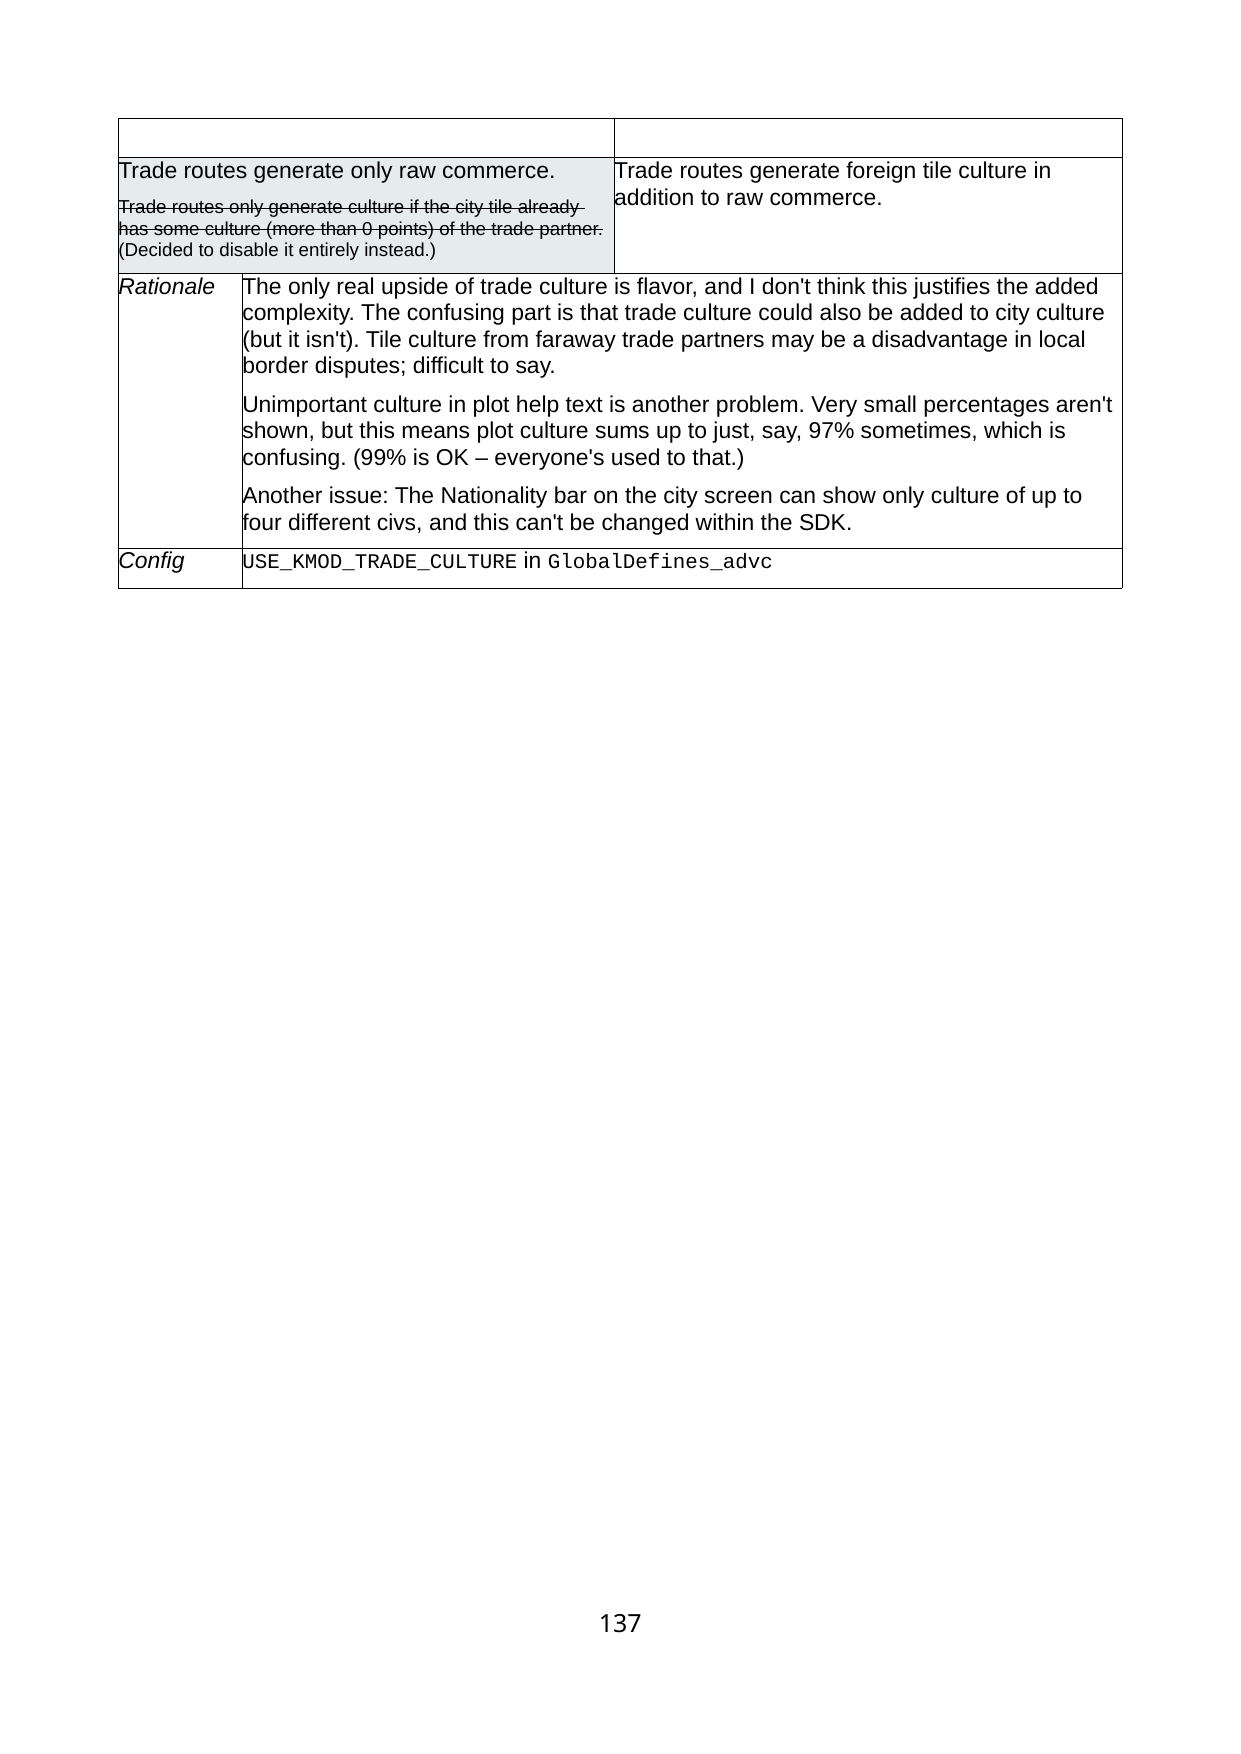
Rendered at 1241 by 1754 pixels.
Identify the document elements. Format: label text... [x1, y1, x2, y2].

table_cell Trade routes generate only raw commerce. Trade routes only generate culture if the city tile already has some culture (more than 0 points) of the trade partner. (Decided to disable it entirely instead.) [119, 158, 614, 273]
table_cell Config [119, 549, 242, 588]
table_cell [615, 119, 1122, 157]
table_cell Rationale [119, 274, 242, 547]
table_cell Trade routes generate foreign tile culture in addition to raw commerce. [615, 158, 1122, 273]
table_cell USE_KMOD_TRADE_CULTURE in GlobalDefines_advc [243, 549, 1122, 588]
table_cell [119, 119, 614, 157]
table_cell The only real upside of trade culture is flavor, and I don't think this justifies the added complexity. The confusing part is that trade culture could also be added to city culture (but it isn't). Tile culture from faraway trade partners may be a disadvantage in local border disputes; difficult to say. Unimportant culture in plot help text is another problem. Very small percentages aren't shown, but this means plot culture sums up to just, say, 97% sometimes, which is confusing. (99% is OK – everyone's used to that.) Another issue: The Nationality bar on the city screen can show only culture of up to four different civs, and this can't be changed within the SDK. [243, 274, 1122, 547]
